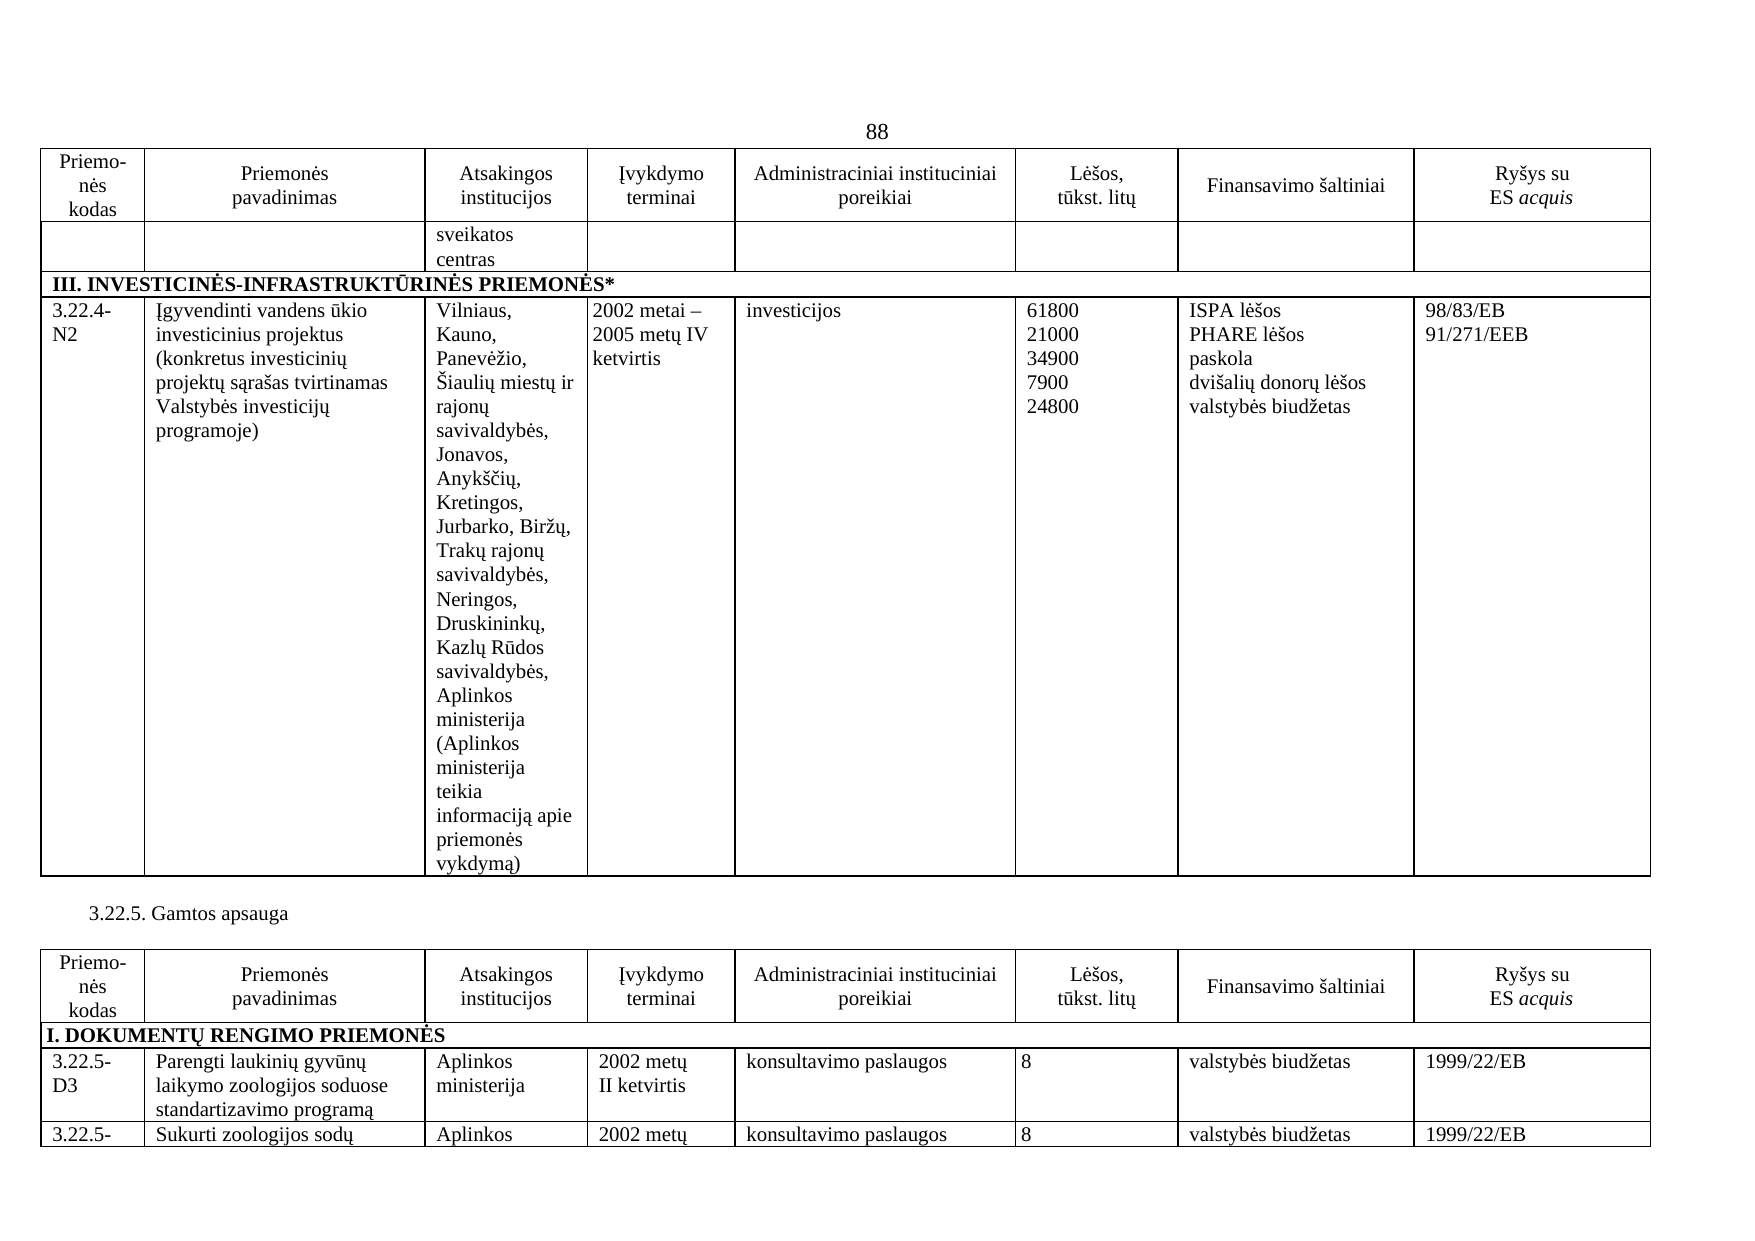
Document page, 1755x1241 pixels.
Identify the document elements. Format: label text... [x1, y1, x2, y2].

table_cell Parengti laukinių gyvūnų laikymo zoologijos soduose standartizavimo programą [145, 1049, 424, 1121]
table_header Administraciniai instituciniai poreikiai [736, 950, 1015, 1022]
table_header Administraciniai instituciniai poreikiai [736, 149, 1015, 221]
table_cell III. Investicinės-infrastruktūrinės priemonės* [42, 272, 1650, 296]
table_cell 1999/22/EB [1415, 1049, 1650, 1121]
table_cell 2002 metai – 2005 metų IV ketvirtis [588, 298, 734, 875]
table_cell Sukurti zoologijos sodų [145, 1122, 424, 1146]
table_cell 8 [1016, 1122, 1177, 1146]
table_cell 2002 metų II ketvirtis [588, 1049, 734, 1121]
table_header Finansavimo šaltiniai [1179, 149, 1413, 221]
table_header Priemonės pavadinimas [145, 149, 424, 221]
table_cell 2002 metų [588, 1122, 734, 1146]
table_header Priemo-nės kodas [41, 950, 144, 1022]
table_cell [588, 222, 734, 271]
table_cell I. Dokumentų rengimo priemonės [42, 1023, 1650, 1047]
table_cell [145, 222, 424, 271]
table_header Atsakingos institucijos [426, 950, 587, 1022]
table_cell [736, 222, 1015, 271]
table_cell [1179, 222, 1413, 271]
table_header Ryšys su ES acquis [1415, 950, 1650, 1022]
table_header Įvykdymo terminai [588, 149, 734, 221]
table_cell [1415, 222, 1650, 271]
table_cell sveikatos centras [426, 222, 587, 271]
table_cell [42, 222, 144, 271]
table_cell Aplinkos [426, 1122, 587, 1146]
table_cell konsultavimo paslaugos [736, 1049, 1015, 1121]
table_cell 3.22.4-N2 [42, 298, 144, 875]
table_cell 61800 21000 34900 7900 24800 [1016, 298, 1177, 875]
table_cell valstybės biudžetas [1179, 1049, 1413, 1121]
table_cell 8 [1016, 1049, 1177, 1121]
table_cell 98/83/EB 91/271/EEB [1415, 298, 1650, 875]
table_header Lėšos, tūkst. litų [1016, 149, 1177, 221]
subtitle 3.22.5. Gamtos apsauga [89, 901, 1666, 925]
table_header Atsakingos institucijos [426, 149, 587, 221]
table_cell valstybės biudžetas [1179, 1122, 1413, 1146]
table_cell konsultavimo paslaugos [736, 1122, 1015, 1146]
table_header Priemonės pavadinimas [145, 950, 424, 1022]
table_cell Įgyvendinti vandens ūkio investicinius projektus (konkretus investicinių projektų sąrašas tvirtinamas Valstybės investicijų programoje) [145, 298, 424, 875]
table_header Lėšos, tūkst. litų [1016, 950, 1177, 1022]
table_header Įvykdymo terminai [588, 950, 734, 1022]
table_header Finansavimo šaltiniai [1179, 950, 1413, 1022]
table_header Ryšys su ES acquis [1415, 149, 1650, 221]
table_cell 1999/22/EB [1415, 1122, 1650, 1146]
table_cell Aplinkos ministerija [426, 1049, 587, 1121]
table_header Priemo-nės kodas [41, 149, 144, 221]
table_cell 3.22.5- [42, 1122, 144, 1146]
table_cell investicijos [736, 298, 1015, 875]
table_cell ISPA lėšos PHARE lėšos paskola dvišalių donorų lėšos valstybės biudžetas [1179, 298, 1413, 875]
table_cell [1016, 222, 1177, 271]
table_cell Vilniaus, Kauno, Panevėžio, Šiaulių miestų ir rajonų savivaldybės, Jonavos, Anykščių, Kretingos, Jurbarko, Biržų, Trakų rajonų savivaldybės, Neringos, Druskininkų, Kazlų Rūdos savivaldybės, Aplinkos ministerija (Aplinkos ministerija teikia informaciją apie priemonės vykdymą) [426, 298, 587, 875]
table_cell 3.22.5-D3 [42, 1049, 144, 1121]
